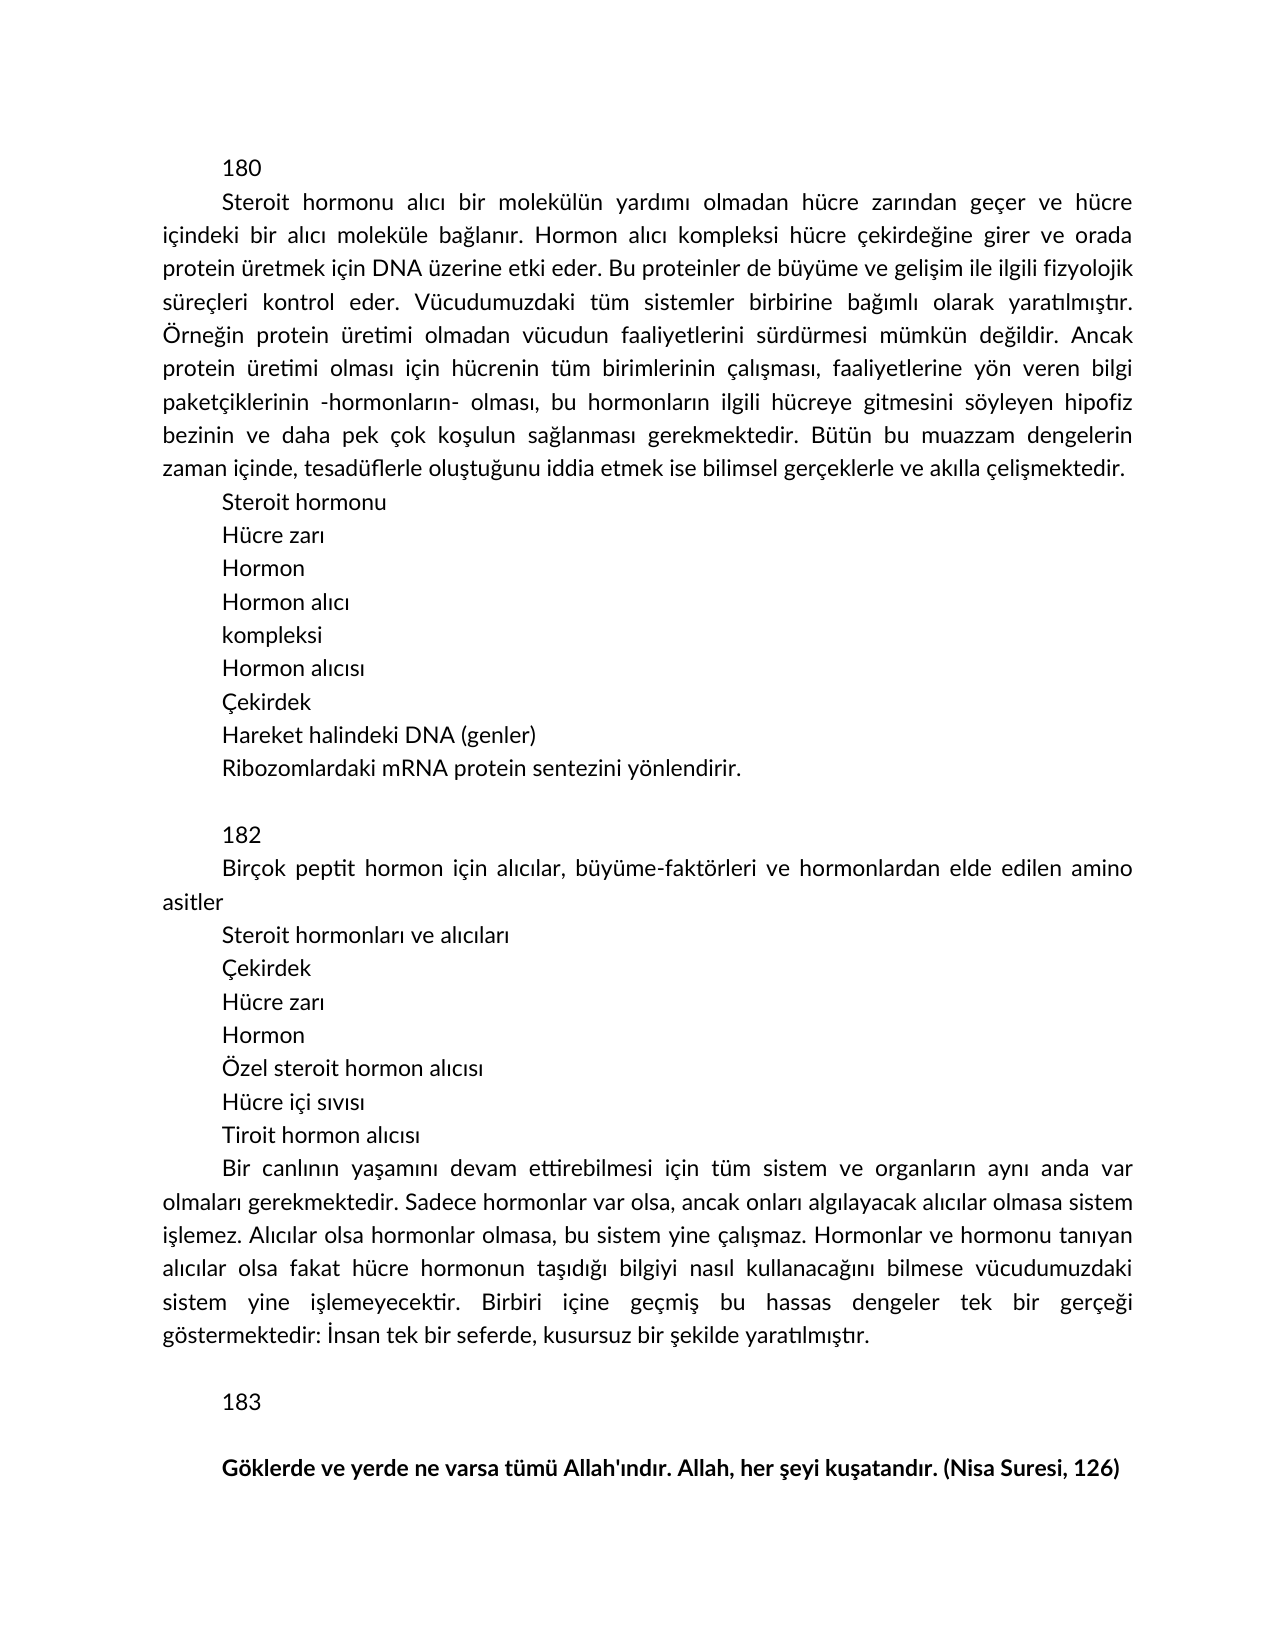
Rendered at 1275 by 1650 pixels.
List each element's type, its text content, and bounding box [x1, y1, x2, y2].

text Steroit hormonu alıcı bir molekülün yardımı olmadan hücre zarından geçer ve hücre içindeki bir alıcı moleküle bağlanır. Hormon alıcı kompleksi hücre çekirdeğine girer ve orada protein üretmek için DNA üzerine etki eder. Bu proteinler de büyüme ve gelişim ile ilgili fizyolojik süreçleri kontrol eder. Vücudumuzdaki tüm sistemler birbirine bağımlı olarak yaratılmıştır. Örneğin protein üretimi olmadan vücudun faaliyetlerini sürdürmesi mümkün değildir. Ancak protein üretimi olması için hücrenin tüm birimlerinin çalışması, faaliyetlerine yön veren bilgi paketçiklerinin -hormonların- olması, bu hormonların ilgili hücreye gitmesini söyleyen hipofiz bezinin ve daha pek çok koşulun sağlanması gerekmektedir. Bütün bu muazzam dengelerin zaman içinde, tesadüflerle oluştuğunu iddia etmek ise bilimsel gerçeklerle ve akılla çelişmektedir. [162, 183, 1134, 483]
text Hücre zarı [162, 983, 1134, 1017]
text 182 [162, 817, 1134, 850]
text 180 [162, 150, 1134, 183]
text Steroit hormonları ve alıcıları [162, 917, 1134, 950]
text Göklerde ve yerde ne varsa tümü Allah'ındır. Allah, her şeyi kuşatandır. (Nisa Suresi, 126) [162, 1450, 1134, 1483]
text Hücre içi sıvısı [162, 1083, 1134, 1117]
text 183 [162, 1383, 1134, 1417]
text Hormon [162, 1017, 1134, 1050]
text Hormon [162, 550, 1134, 583]
text Hücre zarı [162, 517, 1134, 550]
text Hormon alıcısı [162, 650, 1134, 683]
text Birçok peptit hormon için alıcılar, büyüme-faktörleri ve hormonlardan elde edilen amino asitler [162, 850, 1134, 917]
text Çekirdek [162, 683, 1134, 717]
text Tiroit hormon alıcısı [162, 1117, 1134, 1150]
text Ribozomlardaki mRNA protein sentezini yönlendirir. [162, 750, 1134, 783]
text Hormon alıcı [162, 583, 1134, 617]
text kompleksi [162, 617, 1134, 650]
text Hareket halindeki DNA (genler) [162, 717, 1134, 750]
text Çekirdek [162, 950, 1134, 983]
text Steroit hormonu [162, 483, 1134, 517]
text Özel steroit hormon alıcısı [162, 1050, 1134, 1083]
text Bir canlının yaşamını devam ettirebilmesi için tüm sistem ve organların aynı anda var olmaları gerekmektedir. Sadece hormonlar var olsa, ancak onları algılayacak alıcılar olmasa sistem işlemez. Alıcılar olsa hormonlar olmasa, bu sistem yine çalışmaz. Hormonlar ve hormonu tanıyan alıcılar olsa fakat hücre hormonun taşıdığı bilgiyi nasıl kullanacağını bilmese vücudumuzdaki sistem yine işlemeyecektir. Birbiri içine geçmiş bu hassas dengeler tek bir gerçeği göstermektedir: İnsan tek bir seferde, kusursuz bir şekilde yaratılmıştır. [162, 1150, 1134, 1350]
